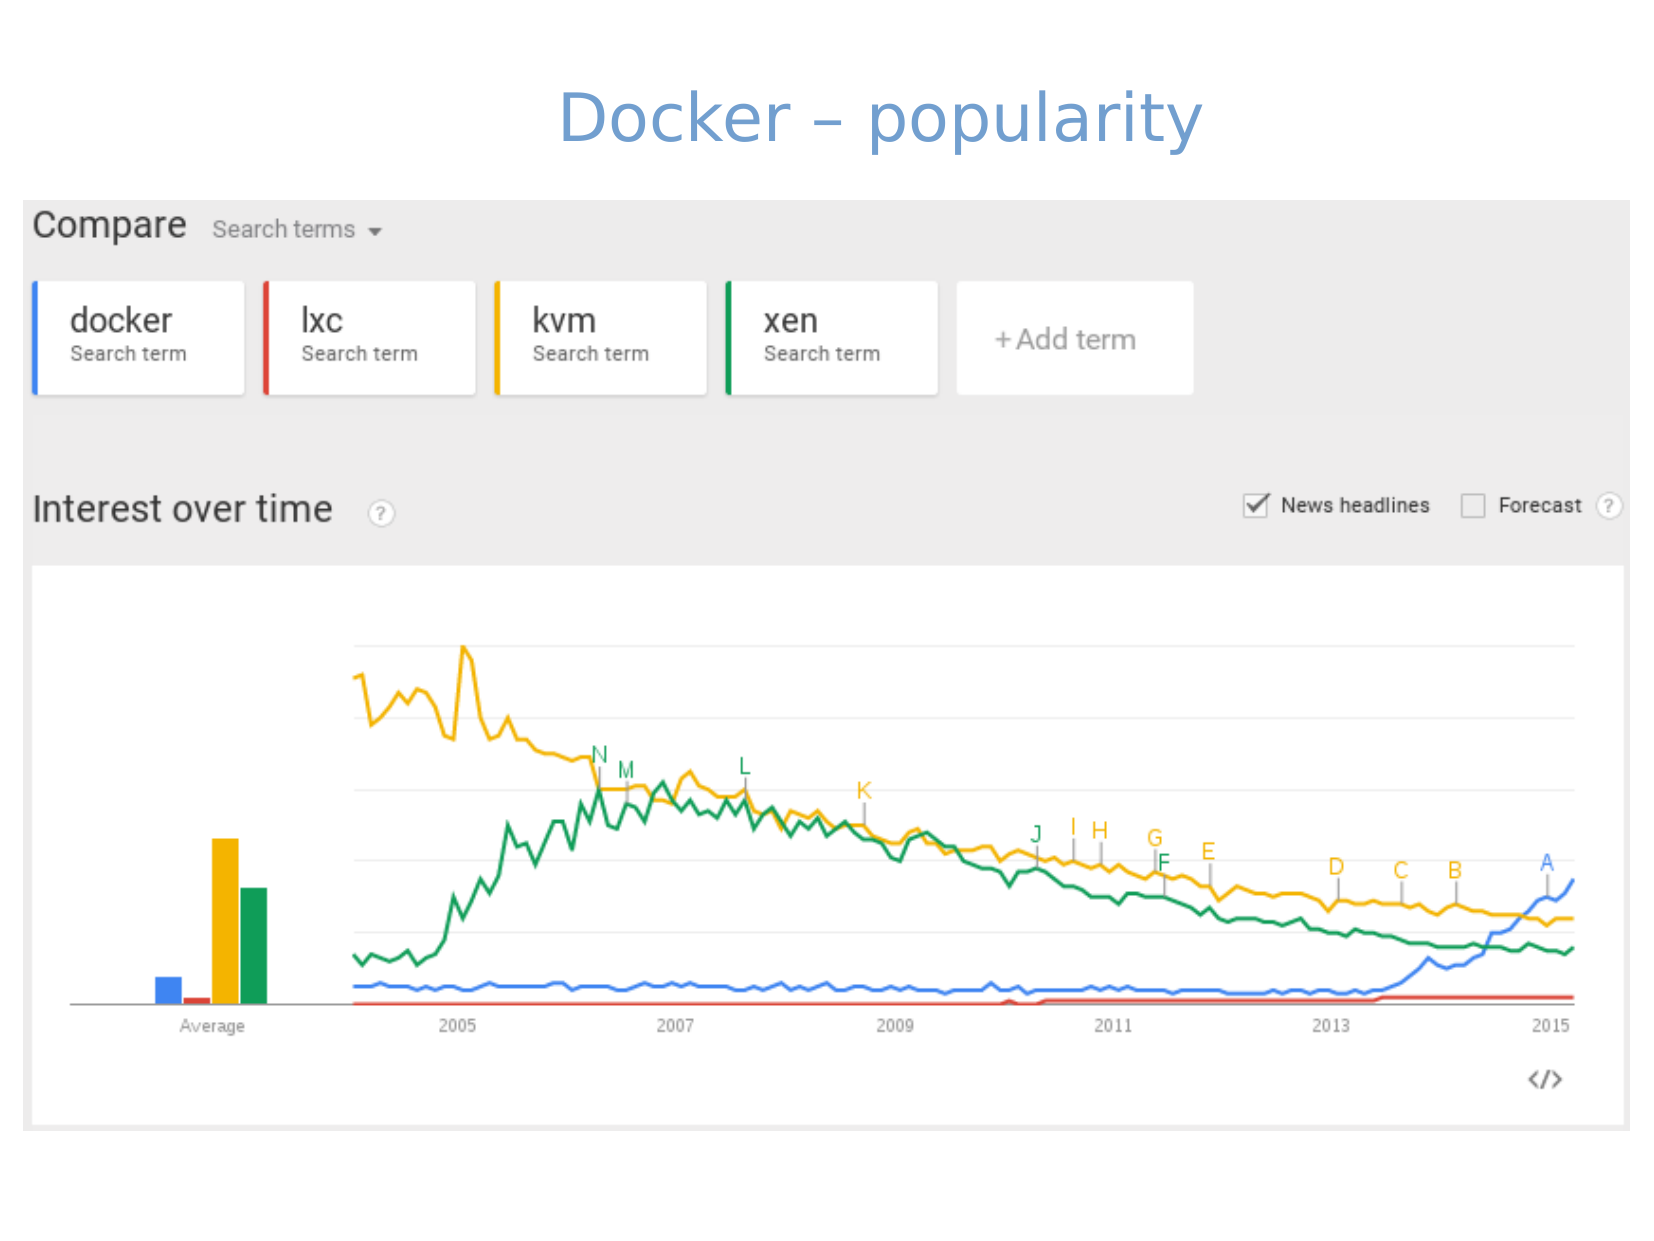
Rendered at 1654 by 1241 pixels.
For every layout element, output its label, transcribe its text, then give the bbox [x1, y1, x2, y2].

text_box Docker – popularity [542, 72, 1221, 166]
picture [23, 200, 1630, 1131]
